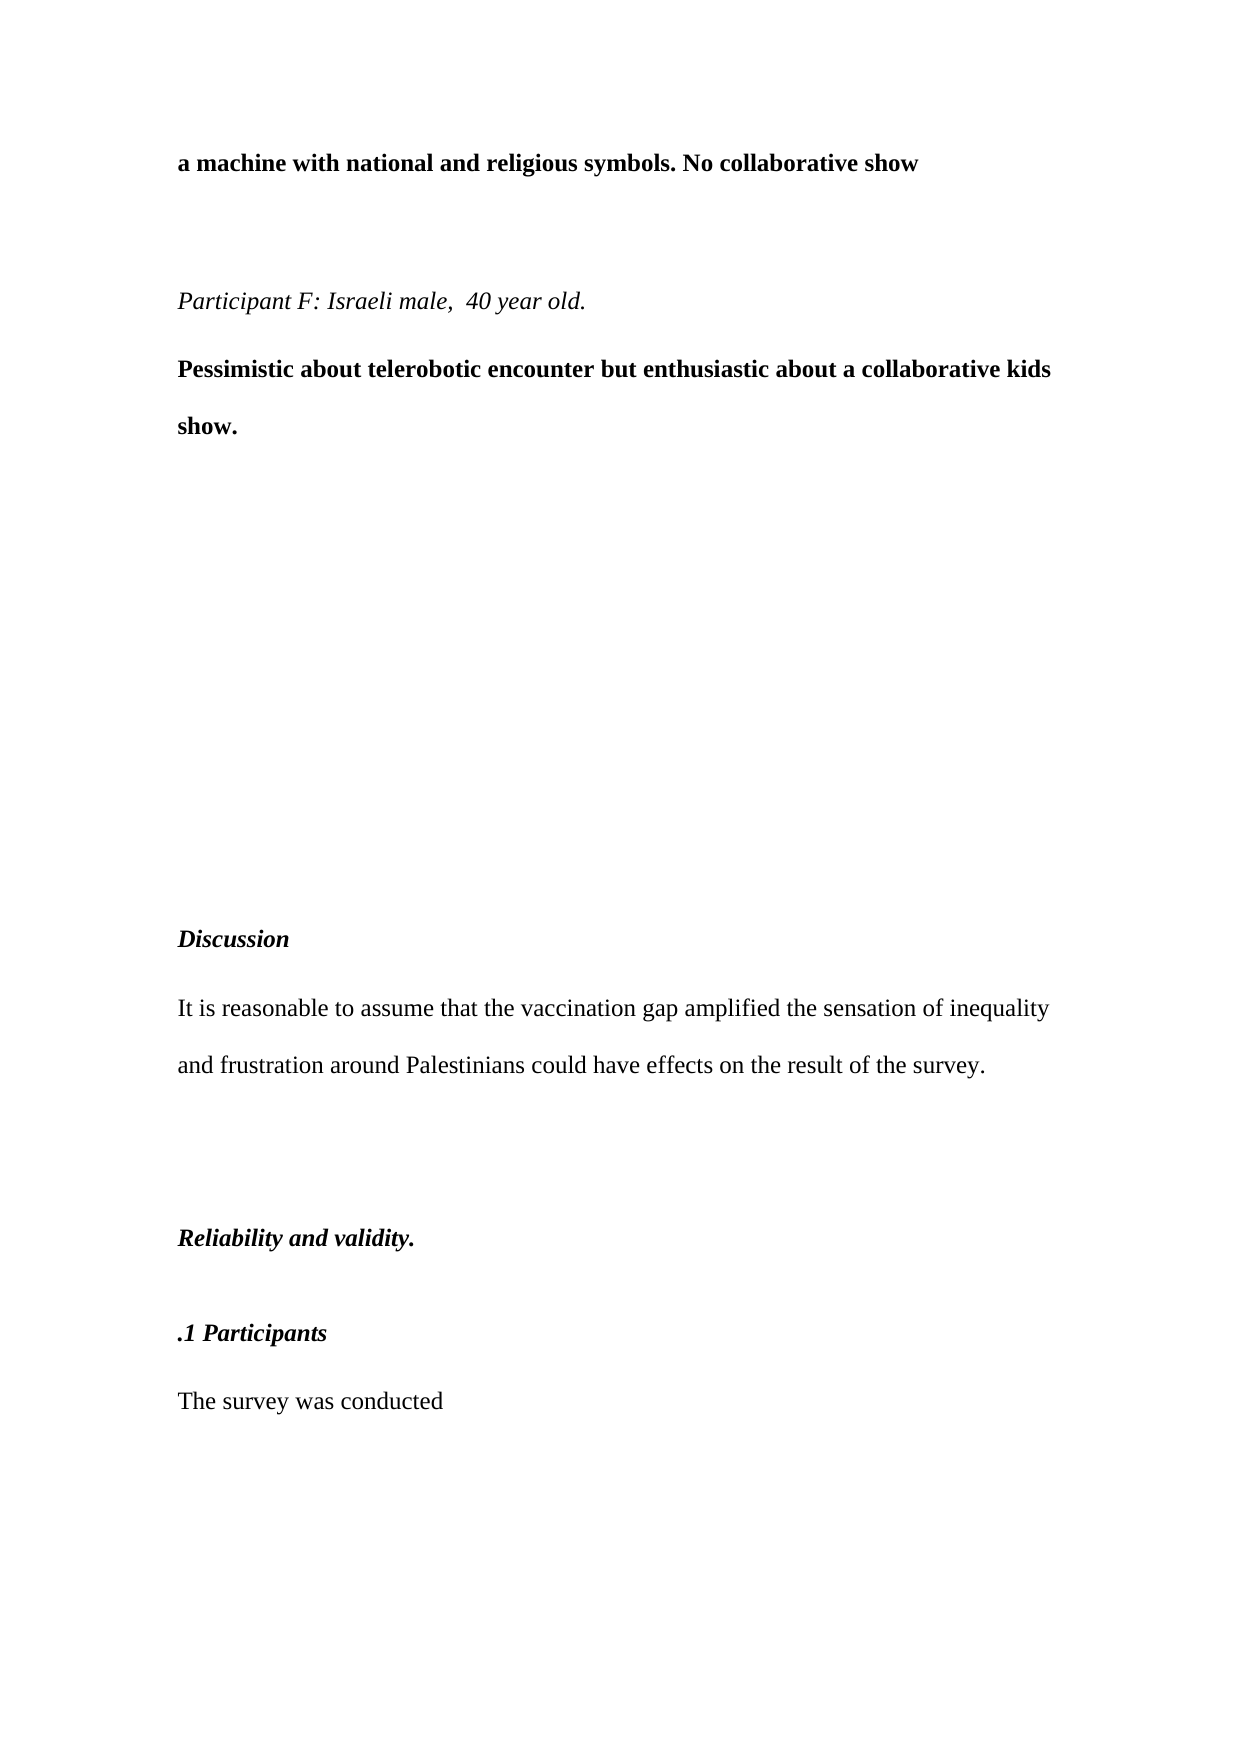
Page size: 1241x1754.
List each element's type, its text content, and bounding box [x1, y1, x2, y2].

subtitle Participant F: Israeli male, 40 year old. [177, 286, 1063, 314]
text Reliability and validity. [177, 1223, 1063, 1251]
text It is reasonable to assume that the vaccination gap amplified the sensation of inequality and frustration around Palestinians could have effects on the result of the survey. [177, 993, 1063, 1079]
text The survey was conducted [177, 1386, 1063, 1414]
subtitle Discussion [177, 924, 1004, 953]
text Pessimistic about telerobotic encounter but enthusiastic about a collaborative kids show. [177, 354, 1063, 440]
text a machine with national and religious symbols. No collaborative show [177, 148, 1063, 176]
subtitle .1 Participants [177, 1318, 1004, 1346]
